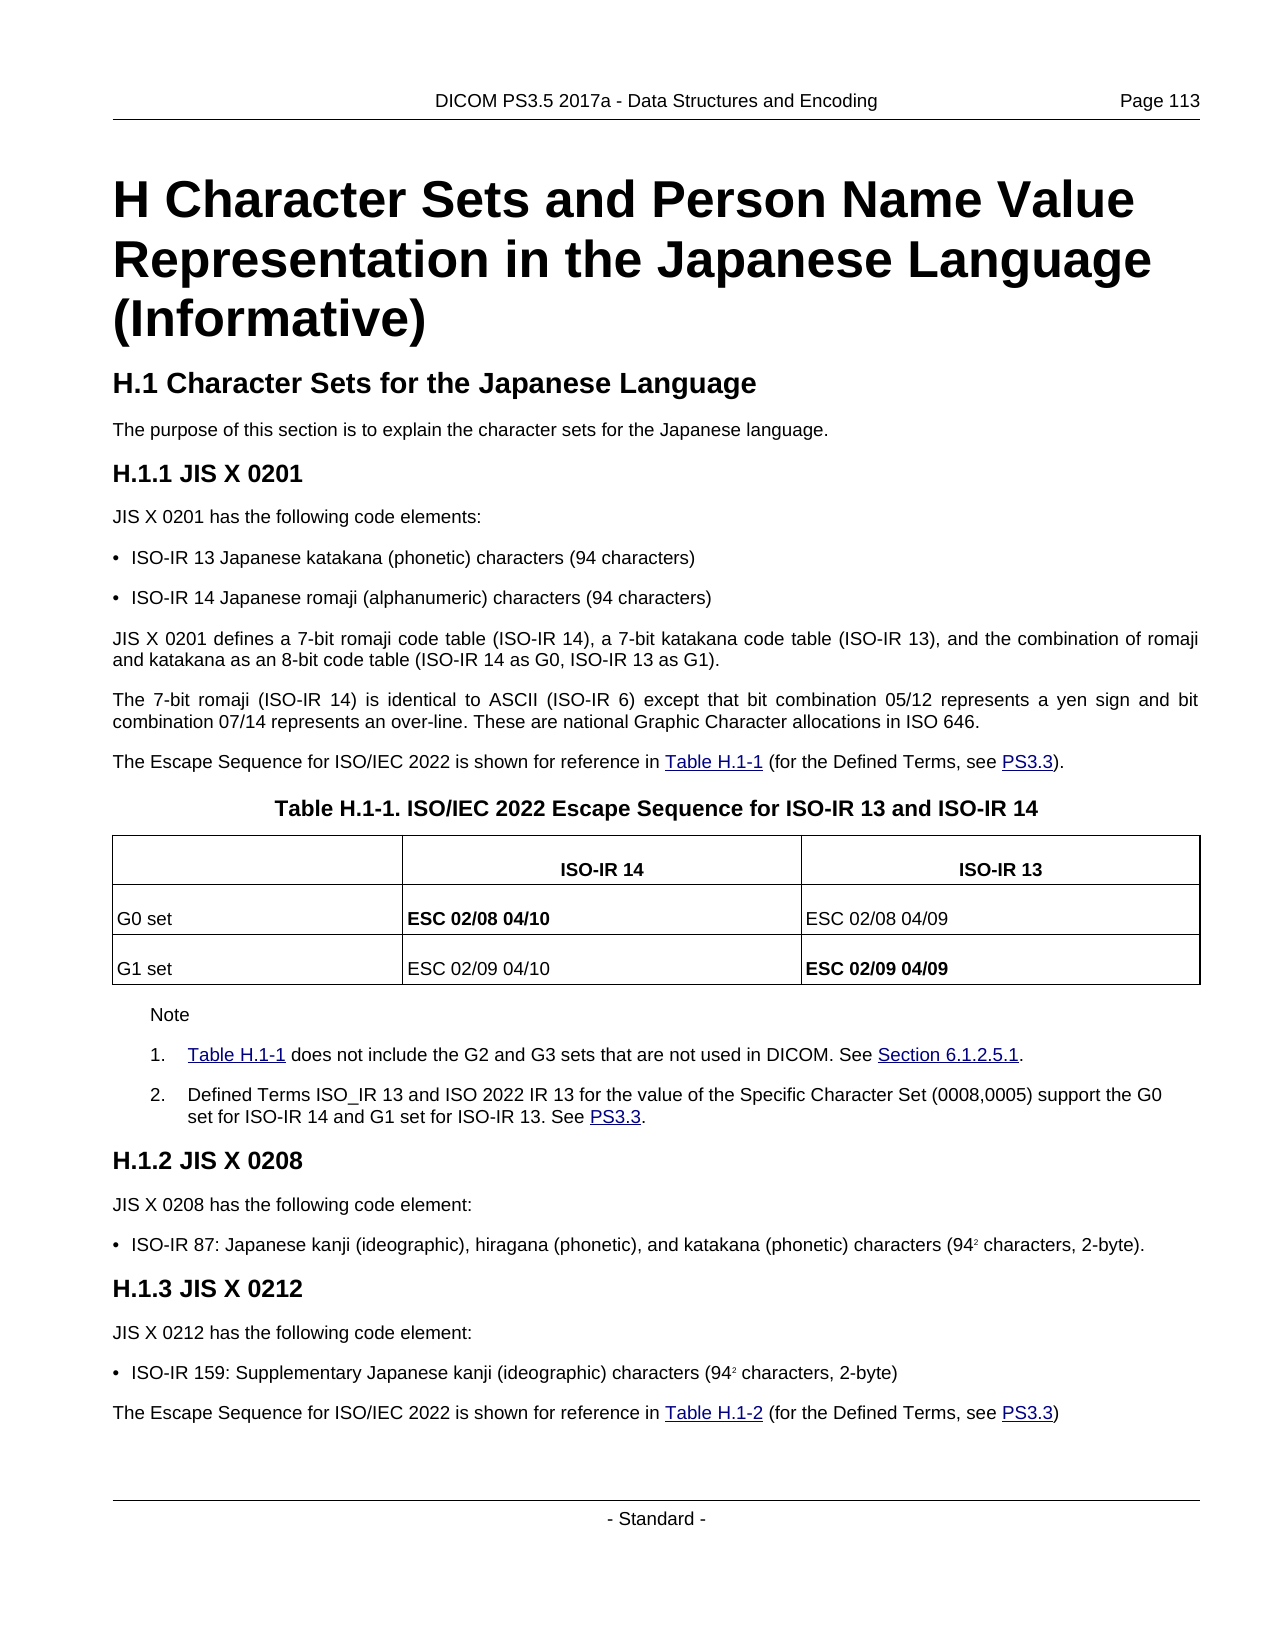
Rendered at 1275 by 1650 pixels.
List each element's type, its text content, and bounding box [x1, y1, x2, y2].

text Note [150, 1003, 1162, 1025]
text The 7-bit romaji (ISO-IR 14) is identical to ASCII (ISO-IR 6) except that bit combination 05/12 represents a yen sign and bit combination 07/14 represents an over-line. These are national Graphic Character allocations in ISO 646. [112, 689, 1200, 732]
text H.1.3 JIS X 0212 [112, 1274, 1200, 1303]
text The Escape Sequence for ISO/IEC 2022 is shown for reference in Table H.1-1 (for the Defined Terms, see PS3.3). [112, 751, 1200, 773]
text JIS X 0208 has the following code element: [112, 1193, 1200, 1215]
list ISO-IR 14 Japanese romaji (alphanumeric) characters (94 characters) [112, 587, 1200, 608]
table_cell G1 set [113, 935, 402, 983]
text H.1 Character Sets for the Japanese Language [112, 366, 1200, 400]
table_header [113, 836, 402, 884]
table_cell G0 set [113, 885, 402, 934]
table_header ISO-IR 13 [802, 836, 1199, 884]
list ISO-IR 87: Japanese kanji (ideographic), hiragana (phonetic), and katakana (phonetic) characters (942 characters, 2-byte). [112, 1234, 1200, 1255]
table_cell ESC 02/08 04/09 [802, 885, 1199, 934]
list ISO-IR 13 Japanese katakana (phonetic) characters (94 characters) [112, 547, 1200, 568]
table_cell ESC 02/09 04/10 [403, 935, 801, 983]
text The Escape Sequence for ISO/IEC 2022 is shown for reference in Table H.1-2 (for the Defined Terms, see PS3.3) [112, 1402, 1200, 1424]
text JIS X 0201 has the following code elements: [112, 506, 1200, 528]
list ISO-IR 159: Supplementary Japanese kanji (ideographic) characters (942 characters, 2-byte) [112, 1362, 1200, 1383]
list Table H.1-1 does not include the G2 and G3 sets that are not used in DICOM. See Section 6.1.2.5.1. [150, 1044, 1162, 1065]
table_header ISO-IR 14 [403, 836, 801, 884]
text JIS X 0212 has the following code element: [112, 1321, 1200, 1343]
text The purpose of this section is to explain the character sets for the Japanese language. [112, 418, 1200, 440]
table_cell ESC 02/09 04/09 [802, 935, 1199, 983]
text H.1.1 JIS X 0201 [112, 459, 1200, 488]
text H Character Sets and Person Name Value Representation in the Japanese Language (Informative) [112, 169, 1200, 347]
list Defined Terms ISO_IR 13 and ISO 2022 IR 13 for the value of the Specific Character Set (0008,0005) support the G0 set for ISO-IR 14 and G1 set for ISO-IR 13. See PS3.3. [150, 1084, 1162, 1127]
text JIS X 0201 defines a 7-bit romaji code table (ISO-IR 14), a 7-bit katakana code table (ISO-IR 13), and the combination of romaji and katakana as an 8-bit code table (ISO-IR 14 as G0, ISO-IR 13 as G1). [112, 627, 1200, 670]
text H.1.2 JIS X 0208 [112, 1146, 1200, 1174]
text Table H.1-1. ISO/IEC 2022 Escape Sequence for ISO-IR 13 and ISO-IR 14 [112, 795, 1200, 821]
table_cell ESC 02/08 04/10 [403, 885, 801, 934]
